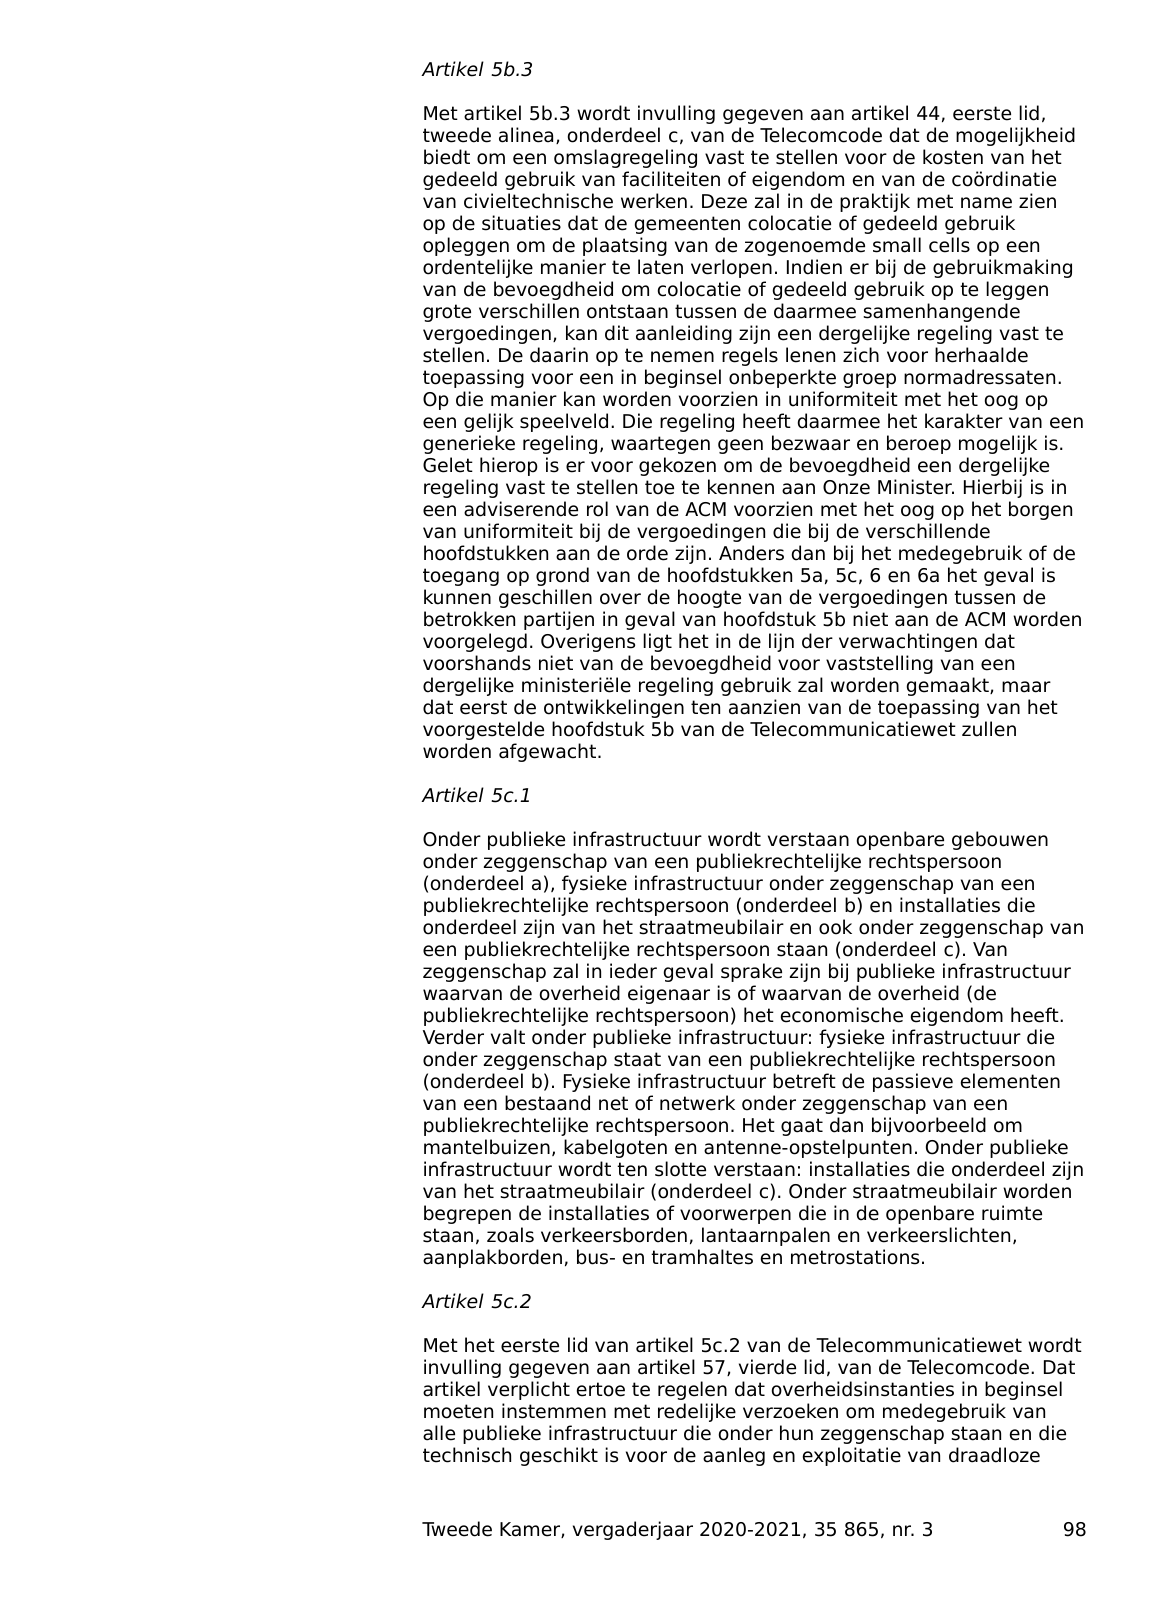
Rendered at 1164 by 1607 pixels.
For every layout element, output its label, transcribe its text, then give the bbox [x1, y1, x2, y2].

text Onder publieke infrastructuur wordt verstaan openbare gebouwen onder zeggenschap van een publiekrechtelijke rechtspersoon (onderdeel a), fysieke infrastructuur onder zeggenschap van een publiekrechtelijke rechtspersoon (onderdeel b) en installaties die onderdeel zijn van het straatmeubilair en ook onder zeggenschap van een publiekrechtelijke rechtspersoon staan (onderdeel c). Van zeggenschap zal in ieder geval sprake zijn bij publieke infrastructuur waarvan de overheid eigenaar is of waarvan de overheid (de publiekrechtelijke rechtspersoon) het economische eigendom heeft. [422, 829, 1087, 1027]
subtitle Artikel 5c.2 [422, 1291, 1087, 1313]
subtitle Artikel 5b.3 [422, 59, 1087, 81]
text Met artikel 5b.3 wordt invulling gegeven aan artikel 44, eerste lid, tweede alinea, onderdeel c, van de Telecomcode dat de mogelijkheid biedt om een omslagregeling vast te stellen voor de kosten van het gedeeld gebruik van faciliteiten of eigendom en van de coördinatie van civieltechnische werken. Deze zal in de praktijk met name zien op de situaties dat de gemeenten colocatie of gedeeld gebruik opleggen om de plaatsing van de zogenoemde small cells op een ordentelijke manier te laten verlopen. Indien er bij de gebruikmaking van de bevoegdheid om colocatie of gedeeld gebruik op te leggen grote verschillen ontstaan tussen de daarmee samenhangende vergoedingen, kan dit aanleiding zijn een dergelijke regeling vast te stellen. De daarin op te nemen regels lenen zich voor herhaalde toepassing voor een in beginsel onbeperkte groep normadressaten. Op die manier kan worden voorzien in uniformiteit met het oog op een gelijk speelveld. Die regeling heeft daarmee het karakter van een generieke regeling, waartegen geen bezwaar en beroep mogelijk is. Gelet hierop is er voor gekozen om de bevoegdheid een dergelijke regeling vast te stellen toe te kennen aan Onze Minister. Hierbij is in een adviserende rol van de ACM voorzien met het oog op het borgen van uniformiteit bij de vergoedingen die bij de verschillende hoofdstukken aan de orde zijn. Anders dan bij het medegebruik of de toegang op grond van de hoofdstukken 5a, 5c, 6 en 6a het geval is kunnen geschillen over de hoogte van de vergoedingen tussen de betrokken partijen in geval van hoofdstuk 5b niet aan de ACM worden voorgelegd. Overigens ligt het in de lijn der verwachtingen dat voorshands niet van de bevoegdheid voor vaststelling van een dergelijke ministeriële regeling gebruik zal worden gemaakt, maar dat eerst de ontwikkelingen ten aanzien van de toepassing van het voorgestelde hoofdstuk 5b van de Telecommunicatiewet zullen worden afgewacht. [422, 103, 1087, 763]
text Met het eerste lid van artikel 5c.2 van de Telecommunicatiewet wordt invulling gegeven aan artikel 57, vierde lid, van de Telecomcode. Dat artikel verplicht ertoe te regelen dat overheidsinstanties in beginsel moeten instemmen met redelijke verzoeken om medegebruik van alle publieke infrastructuur die onder hun zeggenschap staan en die technisch geschikt is voor de aanleg en exploitatie van draadloze [422, 1335, 1087, 1467]
subtitle Artikel 5c.1 [422, 785, 1087, 807]
text Verder valt onder publieke infrastructuur: fysieke infrastructuur die onder zeggenschap staat van een publiekrechtelijke rechtspersoon (onderdeel b). Fysieke infrastructuur betreft de passieve elementen van een bestaand net of netwerk onder zeggenschap van een publiekrechtelijke rechtspersoon. Het gaat dan bijvoorbeeld om mantelbuizen, kabelgoten en antenne-opstelpunten. Onder publieke infrastructuur wordt ten slotte verstaan: installaties die onderdeel zijn van het straatmeubilair (onderdeel c). Onder straatmeubilair worden begrepen de installaties of voorwerpen die in de openbare ruimte staan, zoals verkeersborden, lantaarnpalen en verkeerslichten, aanplakborden, bus- en tramhaltes en metrostations. [422, 1027, 1087, 1268]
